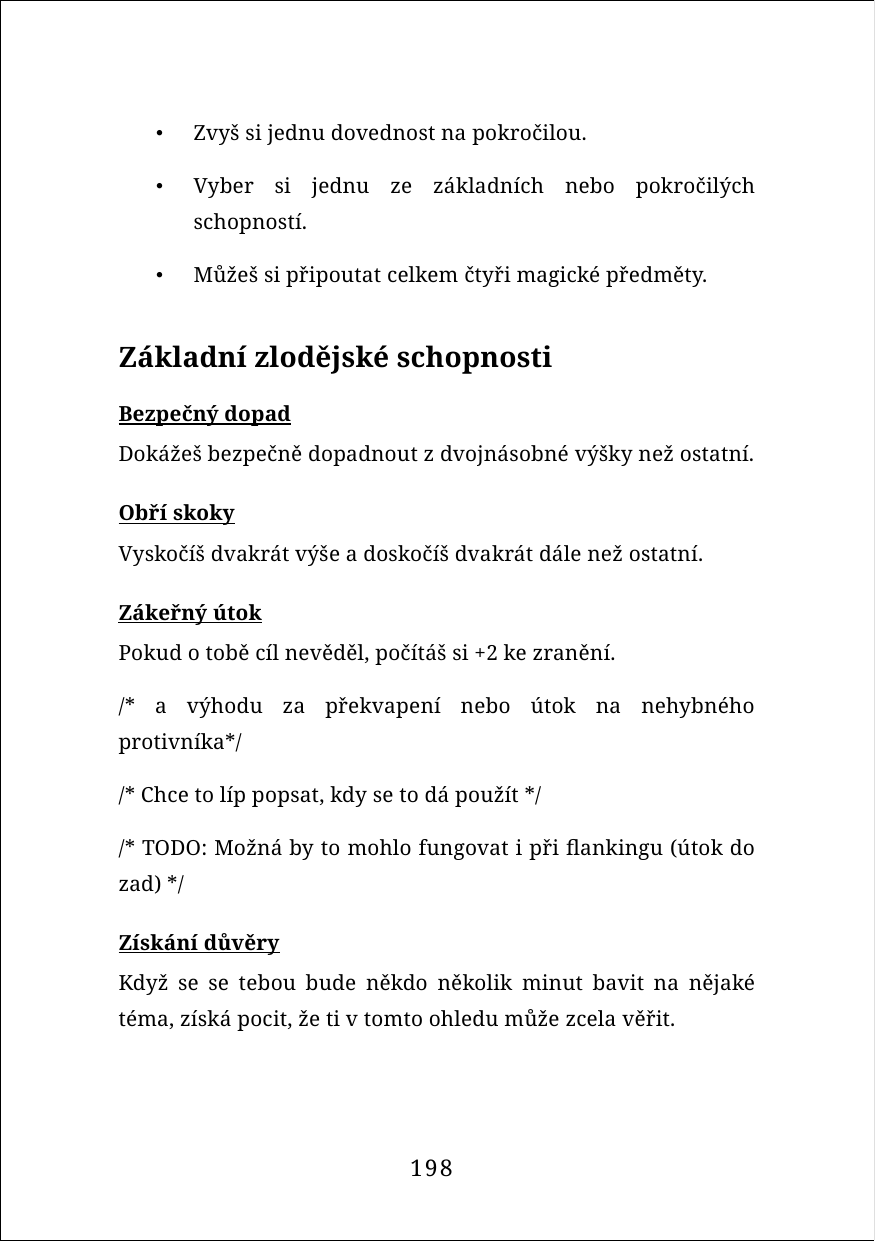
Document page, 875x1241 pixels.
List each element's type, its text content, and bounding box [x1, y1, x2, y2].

subtitle Zákeřný útok [118, 598, 756, 626]
subtitle Základní zlodějské schopnosti [118, 337, 756, 375]
subtitle Bezpečný dopad [118, 399, 756, 427]
subtitle Obří skoky [118, 498, 756, 527]
text /* a výhodu za překvapení nebo útok na nehybného protivníka*/ [118, 691, 756, 755]
text Vyskočíš dvakrát výše a doskočíš dvakrát dále než ostatní. [118, 539, 756, 567]
text /* Chce to líp popsat, kdy se to dá použít */ [118, 780, 756, 808]
text Pokud o tobě cíl nevěděl, počítáš si +2 ke zranění. [118, 638, 756, 666]
list Vyber si jednu ze základních nebo pokročilých schopností. [156, 171, 756, 235]
list Zvyš si jednu dovednost na pokročilou. [156, 118, 756, 147]
list Můžeš si připoutat celkem čtyři magické předměty. [156, 260, 756, 289]
text Když se se tebou bude někdo několik minut bavit na nějaké téma, získá pocit, že ti v tomto ohledu může zcela věřit. [118, 968, 756, 1032]
text Dokážeš bezpečně dopadnout z dvojnásobné výšky než ostatní. [118, 439, 756, 468]
subtitle Získání důvěry [118, 928, 756, 956]
text /* TODO: Možná by to mohlo fungovat i při flankingu (útok do zad) */ [118, 833, 756, 897]
